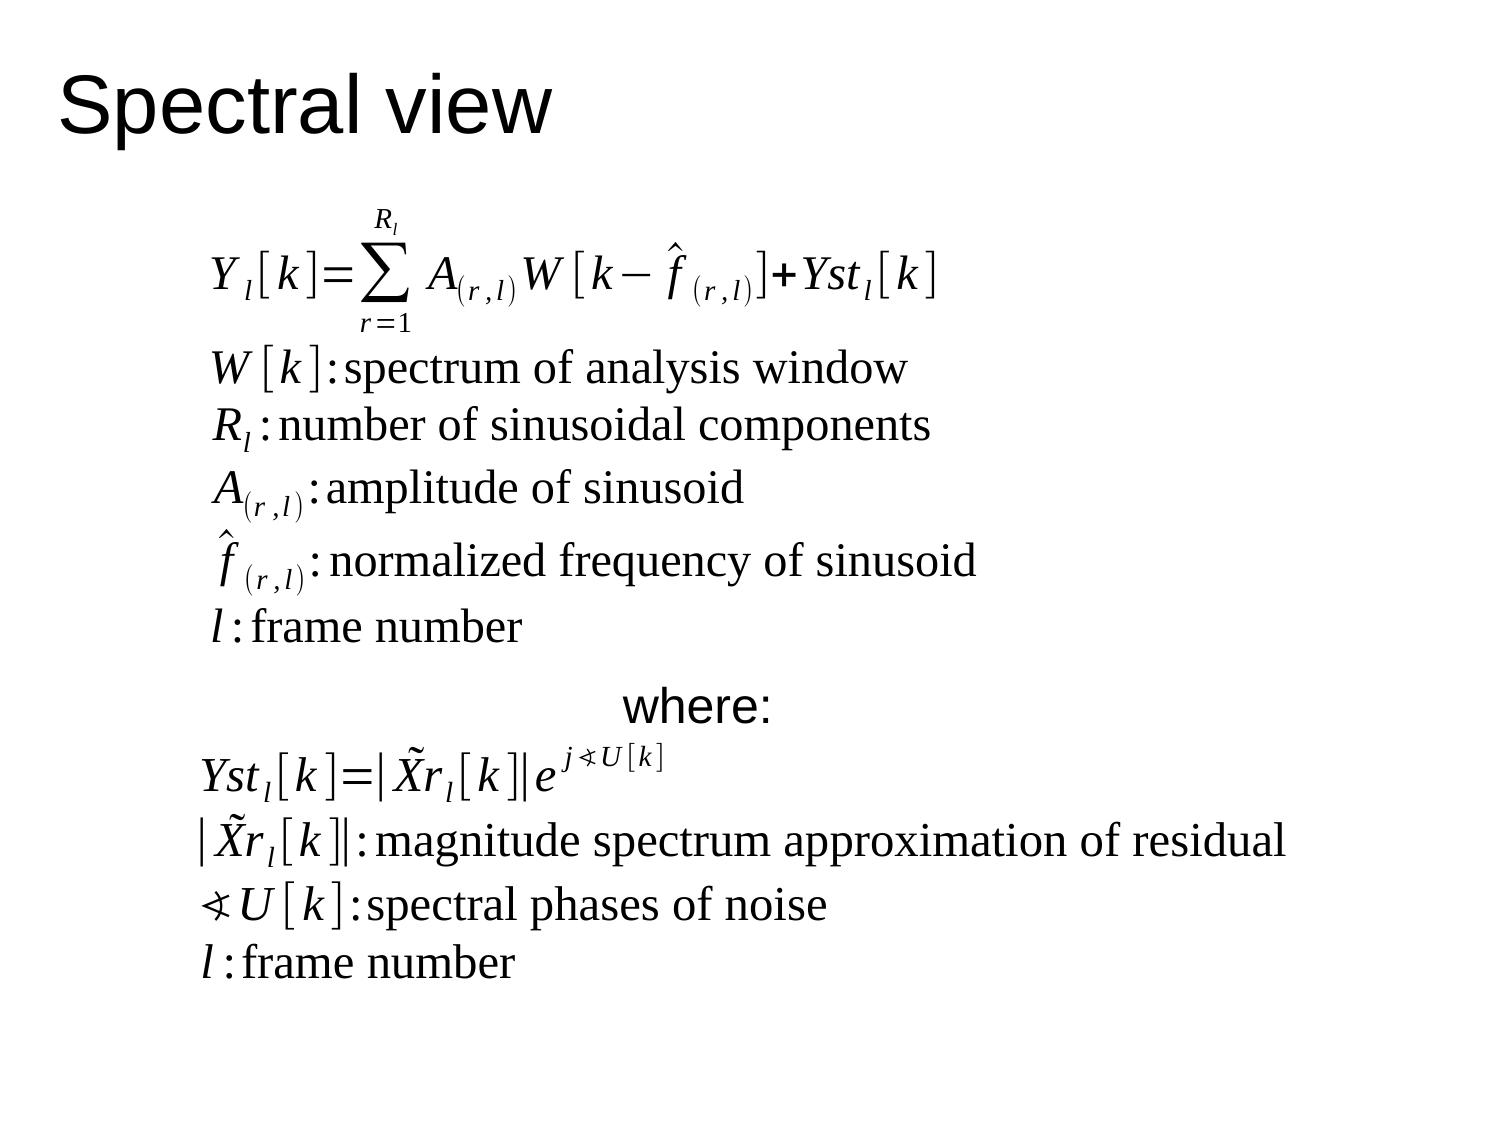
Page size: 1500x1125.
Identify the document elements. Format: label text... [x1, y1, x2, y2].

title Spectral view [57, 19, 1282, 190]
text_box where: [608, 668, 788, 744]
chart [204, 202, 986, 710]
chart [188, 740, 1295, 1046]
